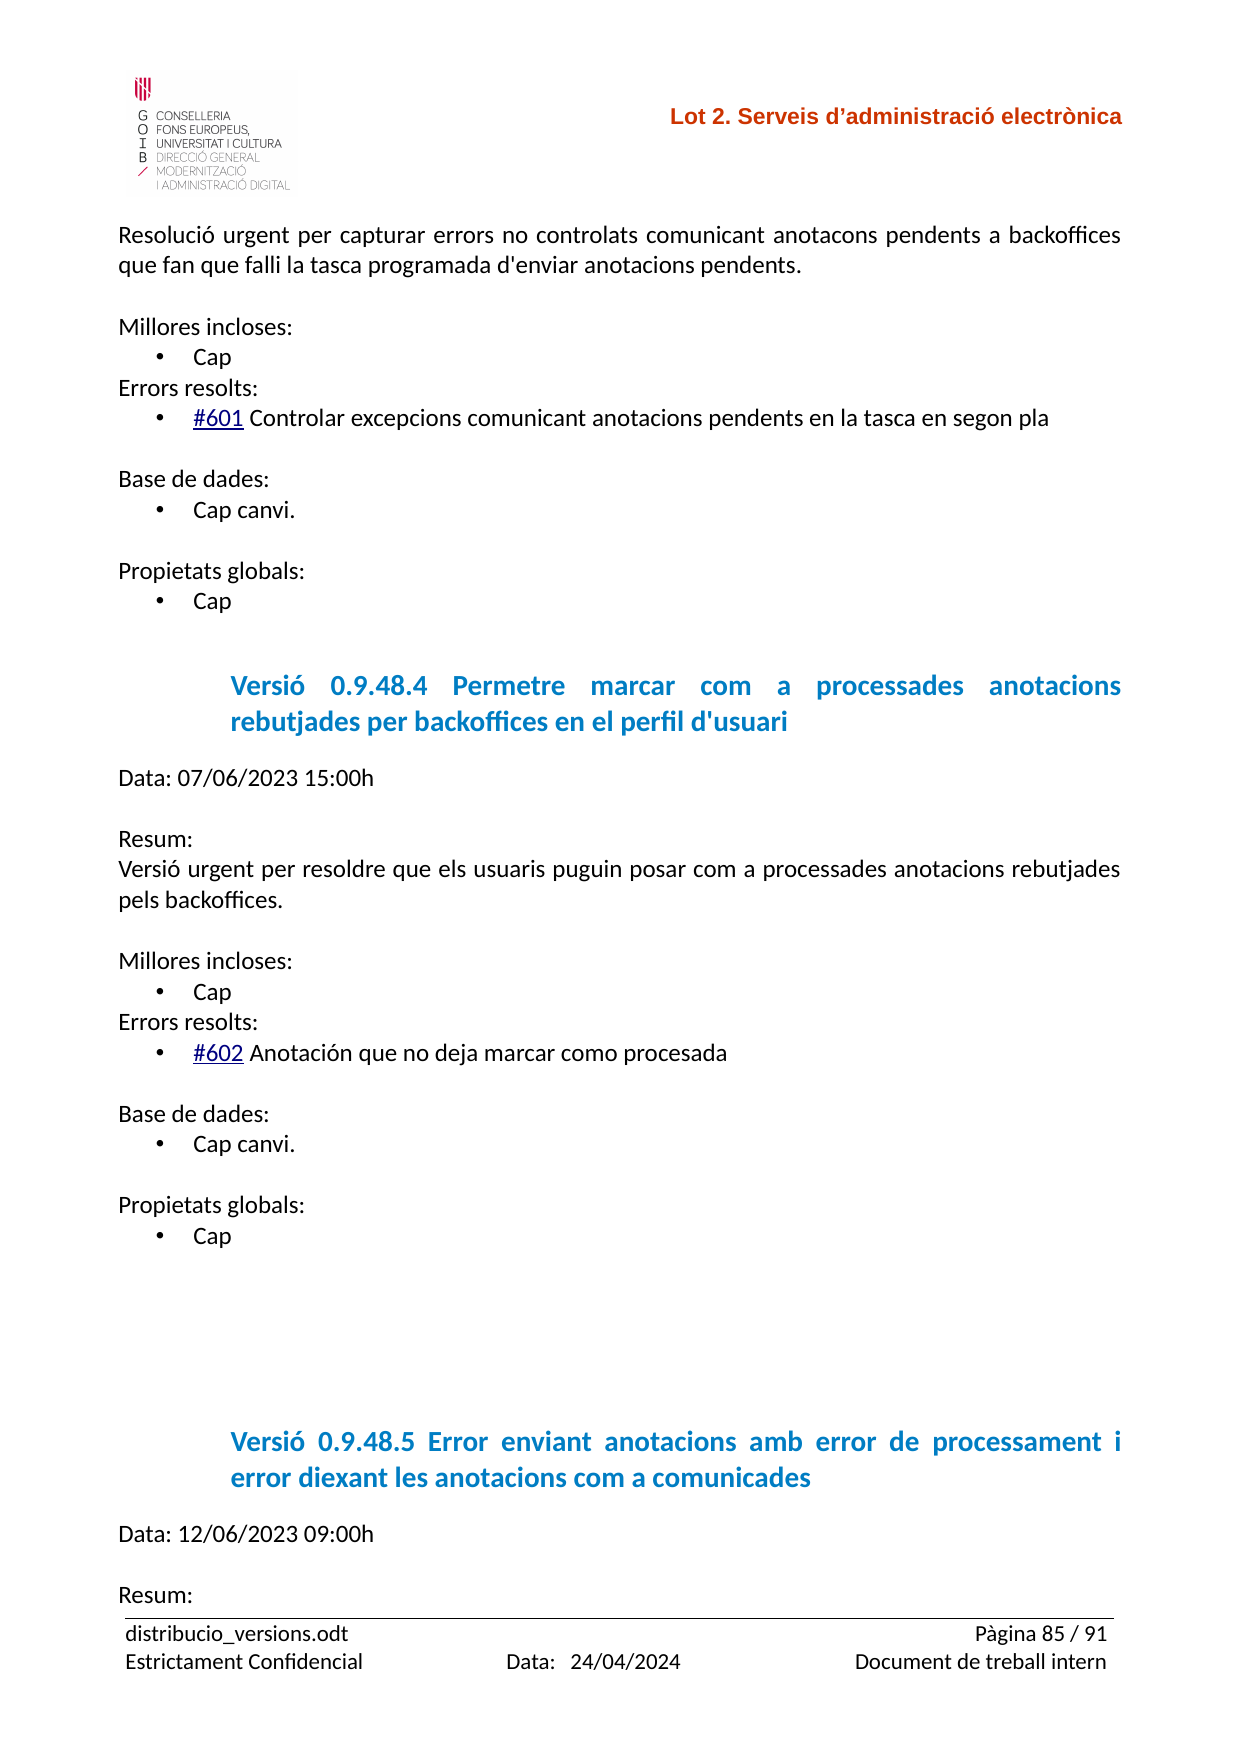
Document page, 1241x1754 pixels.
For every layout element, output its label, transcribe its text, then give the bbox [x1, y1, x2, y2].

subtitle Versió 0.9.48.5 Error enviant anotacions amb error de processament i error diexant les anotacions com a comunicades [153, 1423, 1122, 1495]
text Resum: [118, 1579, 1122, 1610]
list Cap [156, 585, 1122, 616]
list Cap [156, 976, 1122, 1006]
text Propietats globals: [118, 555, 1122, 585]
list #602 Anotación que no deja marcar como procesada [156, 1037, 1122, 1067]
list Cap [156, 1220, 1122, 1250]
text Resum: [118, 823, 1122, 853]
list Cap canvi. [156, 494, 1122, 524]
text Versió urgent per resoldre que els usuaris puguin posar com a processades anotacions rebutjades pels backoffices. [118, 853, 1122, 914]
list Cap canvi. [156, 1128, 1122, 1159]
text Base de dades: [118, 463, 1122, 494]
list Cap [156, 341, 1122, 372]
text Errors resolts: [118, 372, 1122, 402]
text Millores incloses: [118, 945, 1122, 976]
text Errors resolts: [118, 1006, 1122, 1037]
picture [126, 70, 299, 197]
list #601 Controlar excepcions comunicant anotacions pendents en la tasca en segon pla [156, 402, 1122, 433]
text Propietats globals: [118, 1189, 1122, 1220]
subtitle Versió 0.9.48.4 Permetre marcar com a processades anotacions rebutjades per backoffices en el perfil d'usuari [153, 667, 1122, 738]
text Data: 12/06/2023 09:00h [118, 1518, 1122, 1549]
text Data: 07/06/2023 15:00h [118, 762, 1122, 792]
text Millores incloses: [118, 311, 1122, 341]
text Base de dades: [118, 1098, 1122, 1128]
text Resolució urgent per capturar errors no controlats comunicant anotacons pendents a backoffices que fan que falli la tasca programada d'enviar anotacions pendents. [118, 219, 1122, 280]
